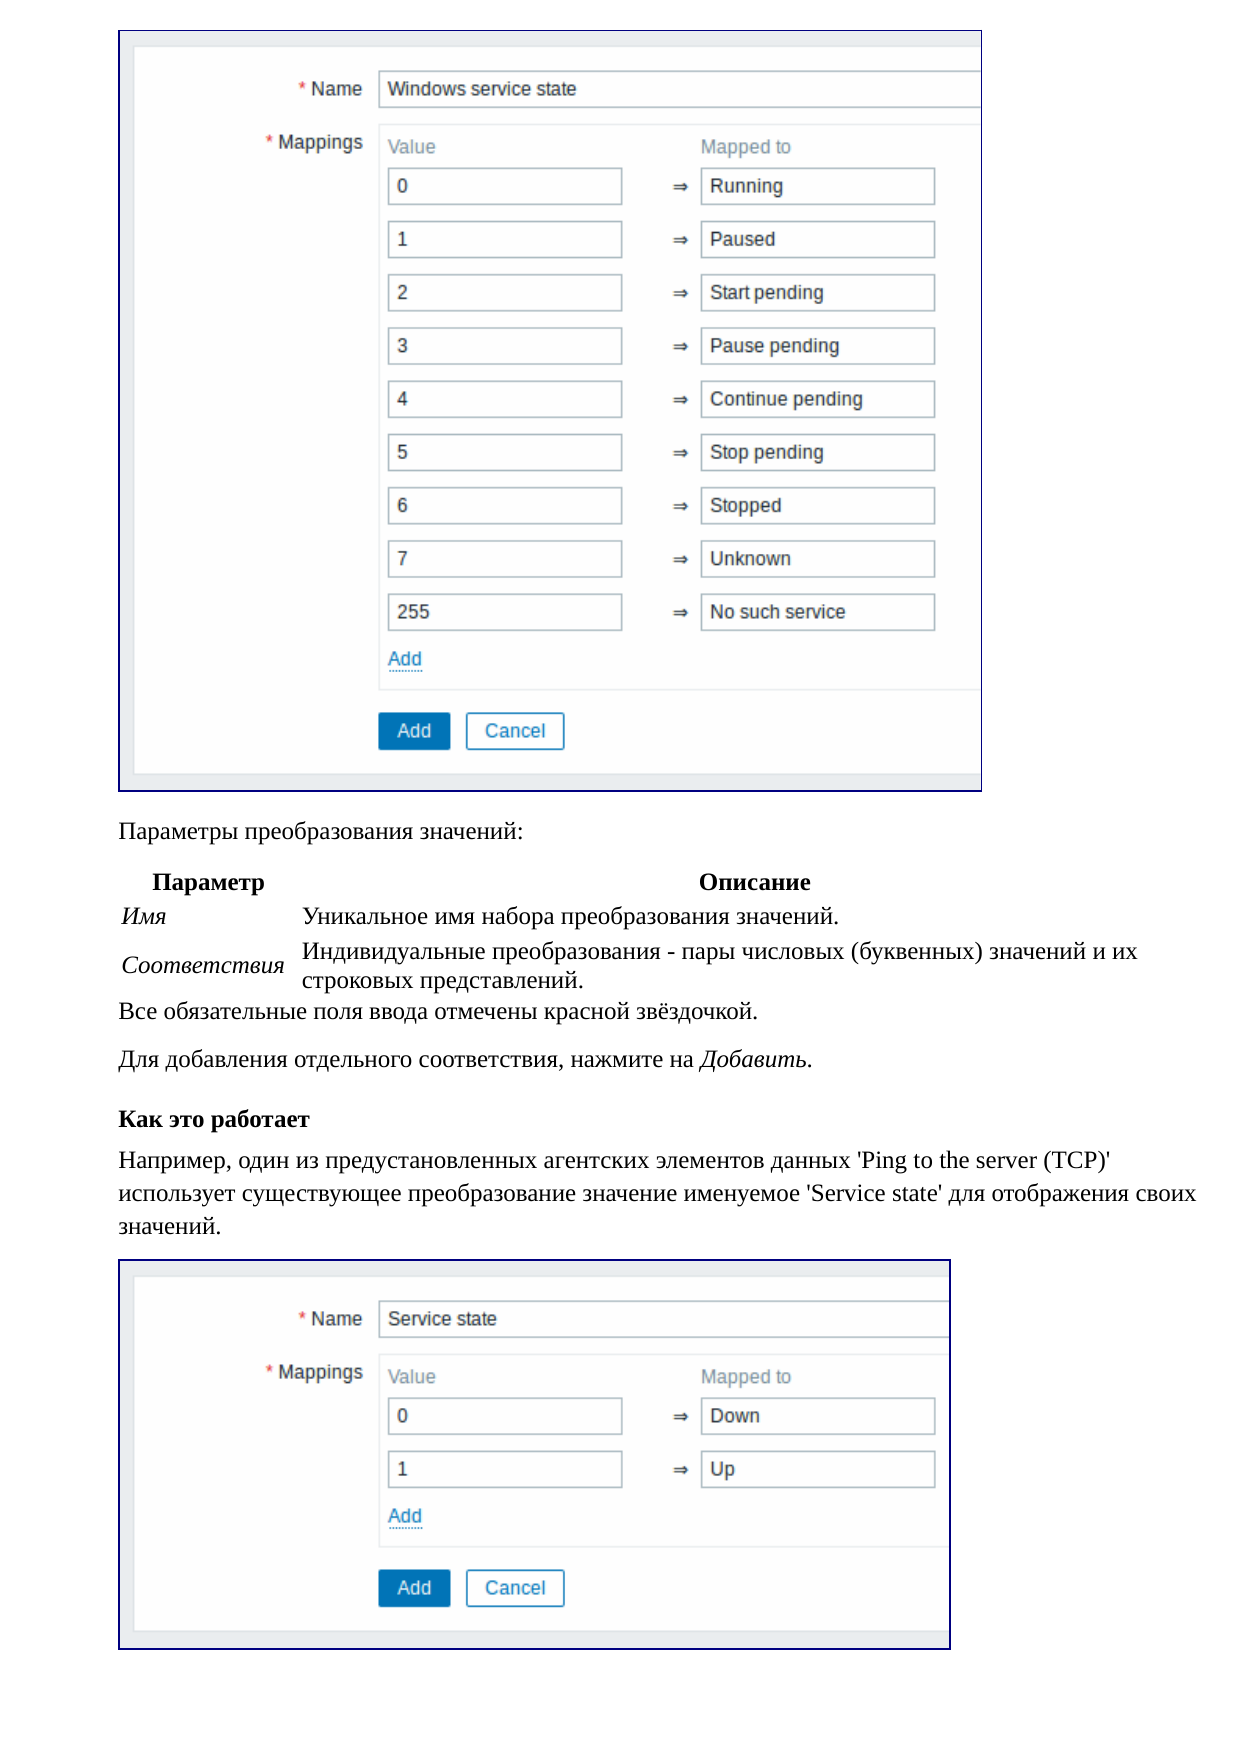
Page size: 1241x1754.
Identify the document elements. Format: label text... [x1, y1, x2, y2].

table_cell Индивидуальные преобразования - пары числовых (буквенных) значений и их строковых представлений. [299, 933, 1211, 996]
table_cell Соответствия [118, 933, 299, 996]
text Например, один из предустановленных агентских элементов данных 'Ping to the server (TCP)' использует существующее преобразование значение именуемое 'Service state' для отображения своих значений. [118, 1145, 1211, 1240]
text Все обязательные поля ввода отмечены красной звёздочкой. [118, 996, 1211, 1025]
table_cell Уникальное имя набора преобразования значений. [299, 899, 1211, 933]
picture [120, 1261, 949, 1648]
picture [120, 31, 981, 790]
table_cell Имя [118, 899, 299, 933]
table_header Описание [299, 864, 1211, 898]
subtitle Как это работает [118, 1104, 1211, 1133]
text Параметры преобразования значений: [118, 816, 1211, 845]
text Для добавления отдельного соответствия, нажмите на Добавить. [118, 1044, 1211, 1073]
table_header Параметр [118, 864, 299, 898]
